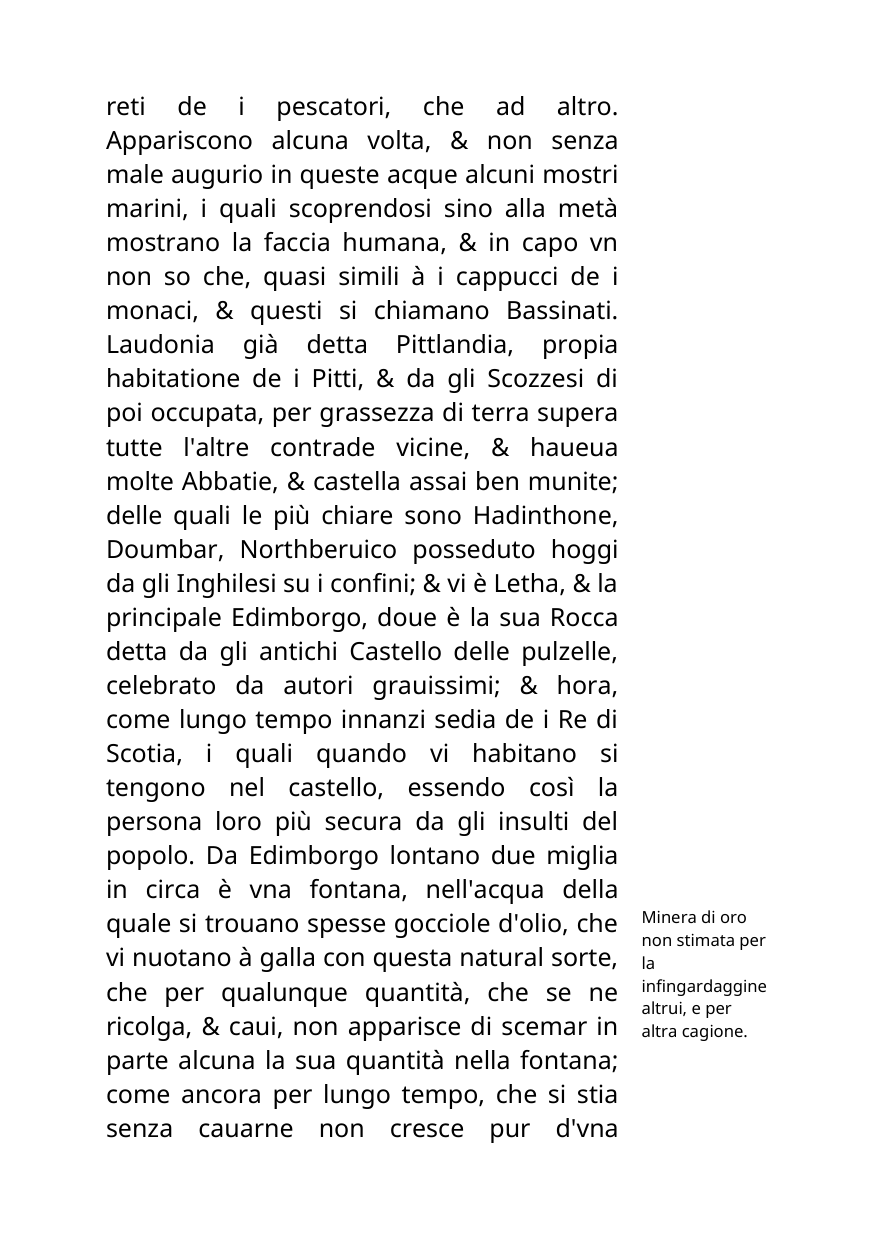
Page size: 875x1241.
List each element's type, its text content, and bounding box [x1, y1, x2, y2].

table_cell Minera di oro non stimata per la infingardaggine altrui, e per altra cagione. [630, 89, 779, 1144]
table_cell reti de i pescatori, che ad altro. Appariscono alcuna volta, & non senza male augurio in queste acque alcuni mostri marini, i quali scoprendosi sino alla metà mostrano la faccia humana, & in capo vn non so che, quasi simili à i cappucci de i monaci, & questi si chiamano Bassinati. Laudonia già detta Pittlandia, propia habitatione de i Pitti, & da gli Scozzesi di poi occupata, per grassezza di terra supera tutte l'altre contrade vicine, & haueua molte Abbatie, & castella assai ben munite; delle quali le più chiare sono Hadinthone, Doumbar, Northberuico posseduto hoggi da gli Inghilesi su i confini; & vi è Letha, & la principale Edimborgo, doue è la sua Rocca detta da gli antichi Castello delle pulzelle, celebrato da autori grauissimi; & hora, come lungo tempo innanzi sedia de i Re di Scotia, i quali quando vi habitano si tengono nel castello, essendo così la persona loro più secura da gli insulti del popolo. Da Edimborgo lontano due miglia in circa è vna fontana, nell'acqua della quale si trouano spesse gocciole d'olio, che vi nuotano à galla con questa natural sorte, che per qualunque quantità, che se ne ricolga, & caui, non apparisce di scemar in parte alcuna la sua quantità nella fontana; come ancora per lungo tempo, che si stia senza cauarne non cresce pur d'vna [95, 89, 630, 1144]
